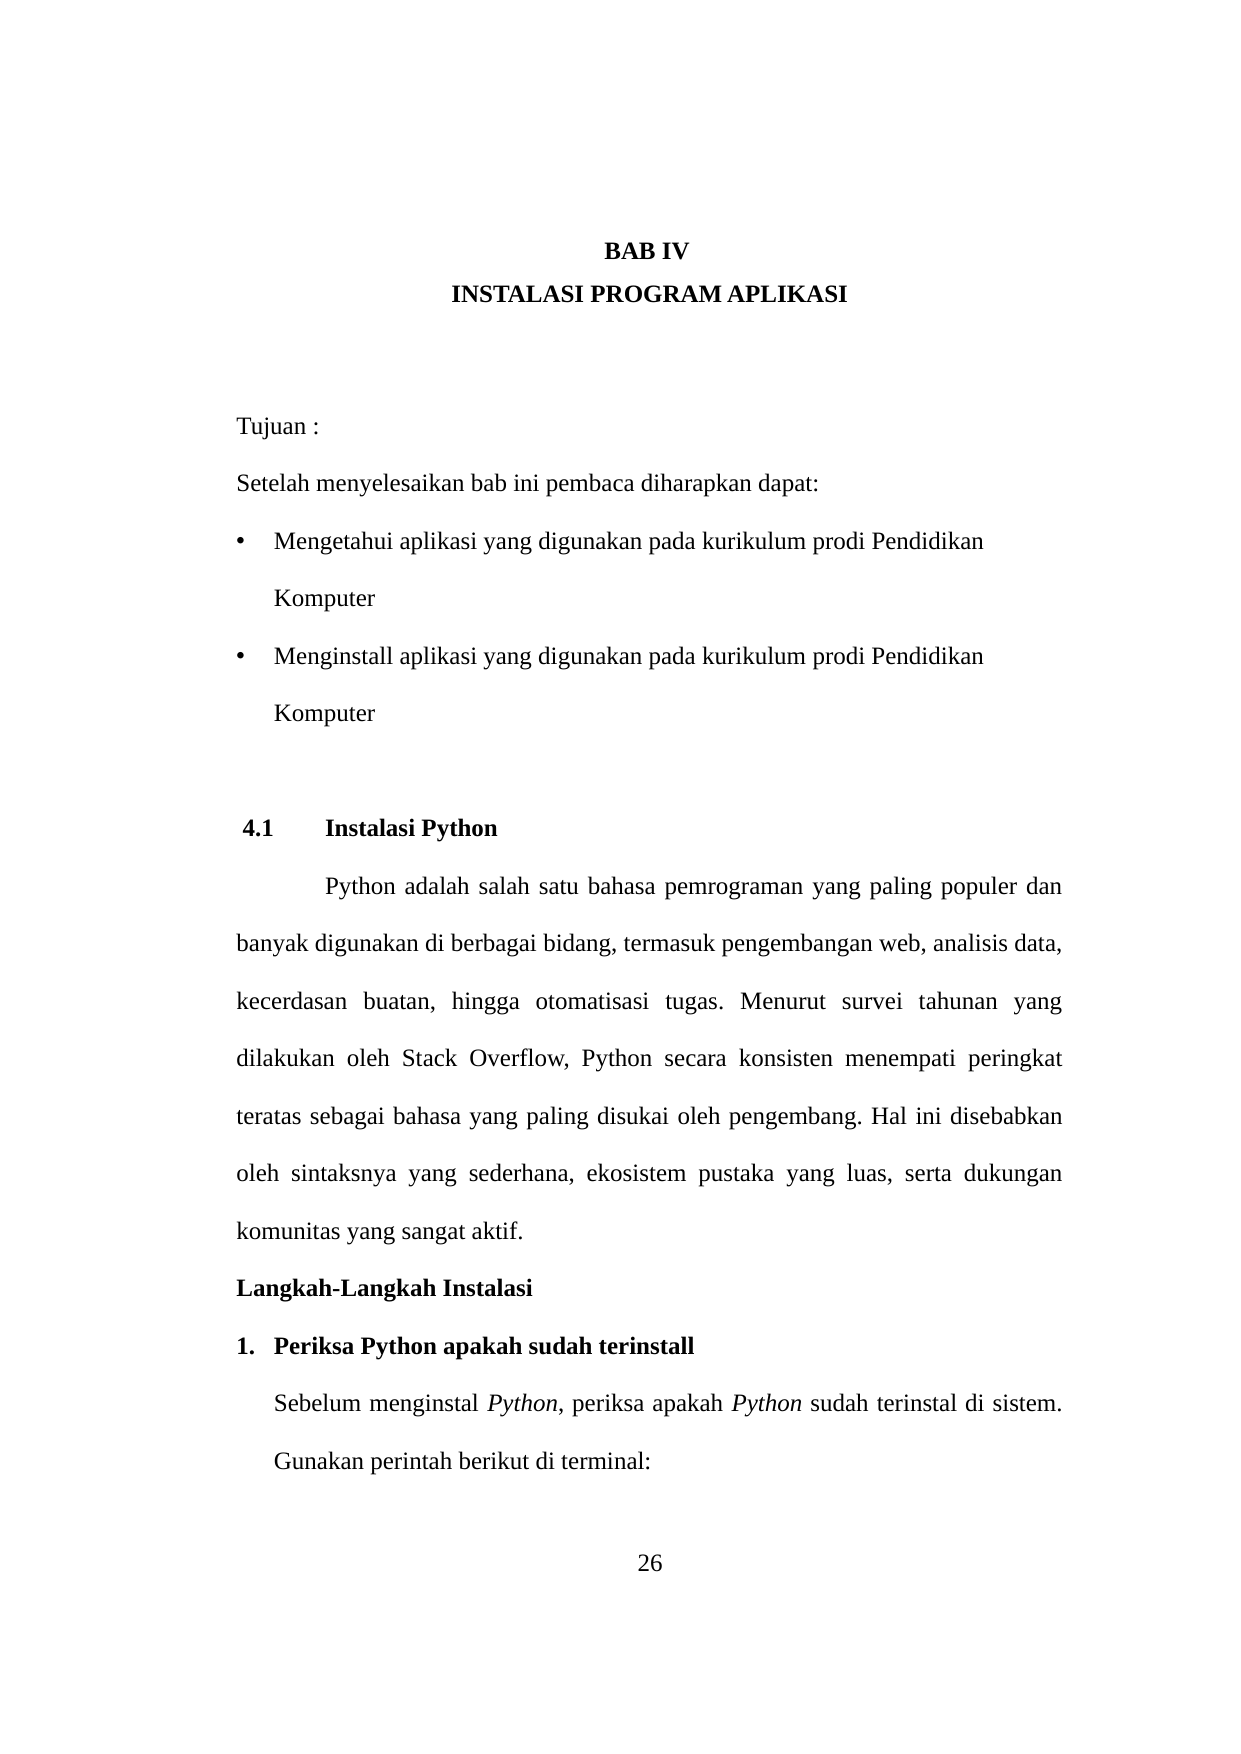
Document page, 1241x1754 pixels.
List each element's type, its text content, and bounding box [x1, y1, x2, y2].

subtitle INSTALASI PROGRAM APLIKASI [236, 236, 1063, 308]
list Mengetahui aplikasi yang digunakan pada kurikulum prodi Pendidikan Komputer [236, 526, 1063, 612]
list Periksa Python apakah sudah terinstall [236, 1331, 1063, 1360]
text Setelah menyelesaikan bab ini pembaca diharapkan dapat: [236, 468, 1063, 497]
list Sebelum menginstal Python, periksa apakah Python sudah terinstal di sistem. Gunakan perintah berikut di terminal: [236, 1388, 1063, 1475]
text Tujuan : [236, 411, 1063, 440]
text Python adalah salah satu bahasa pemrograman yang paling populer dan banyak digunakan di berbagai bidang, termasuk pengembangan web, analisis data, kecerdasan buatan, hingga otomatisasi tugas. Menurut survei tahunan yang dilakukan oleh Stack Overflow, Python secara konsisten menempati peringkat teratas sebagai bahasa yang paling disukai oleh pengembang. Hal ini disebabkan oleh sintaksnya yang sederhana, ekosistem pustaka yang luas, serta dukungan komunitas yang sangat aktif. [236, 871, 1063, 1245]
list Menginstall aplikasi yang digunakan pada kurikulum prodi Pendidikan Komputer [236, 641, 1063, 727]
subtitle Instalasi Python [236, 813, 1063, 842]
text Langkah-Langkah Instalasi [236, 1273, 1063, 1302]
